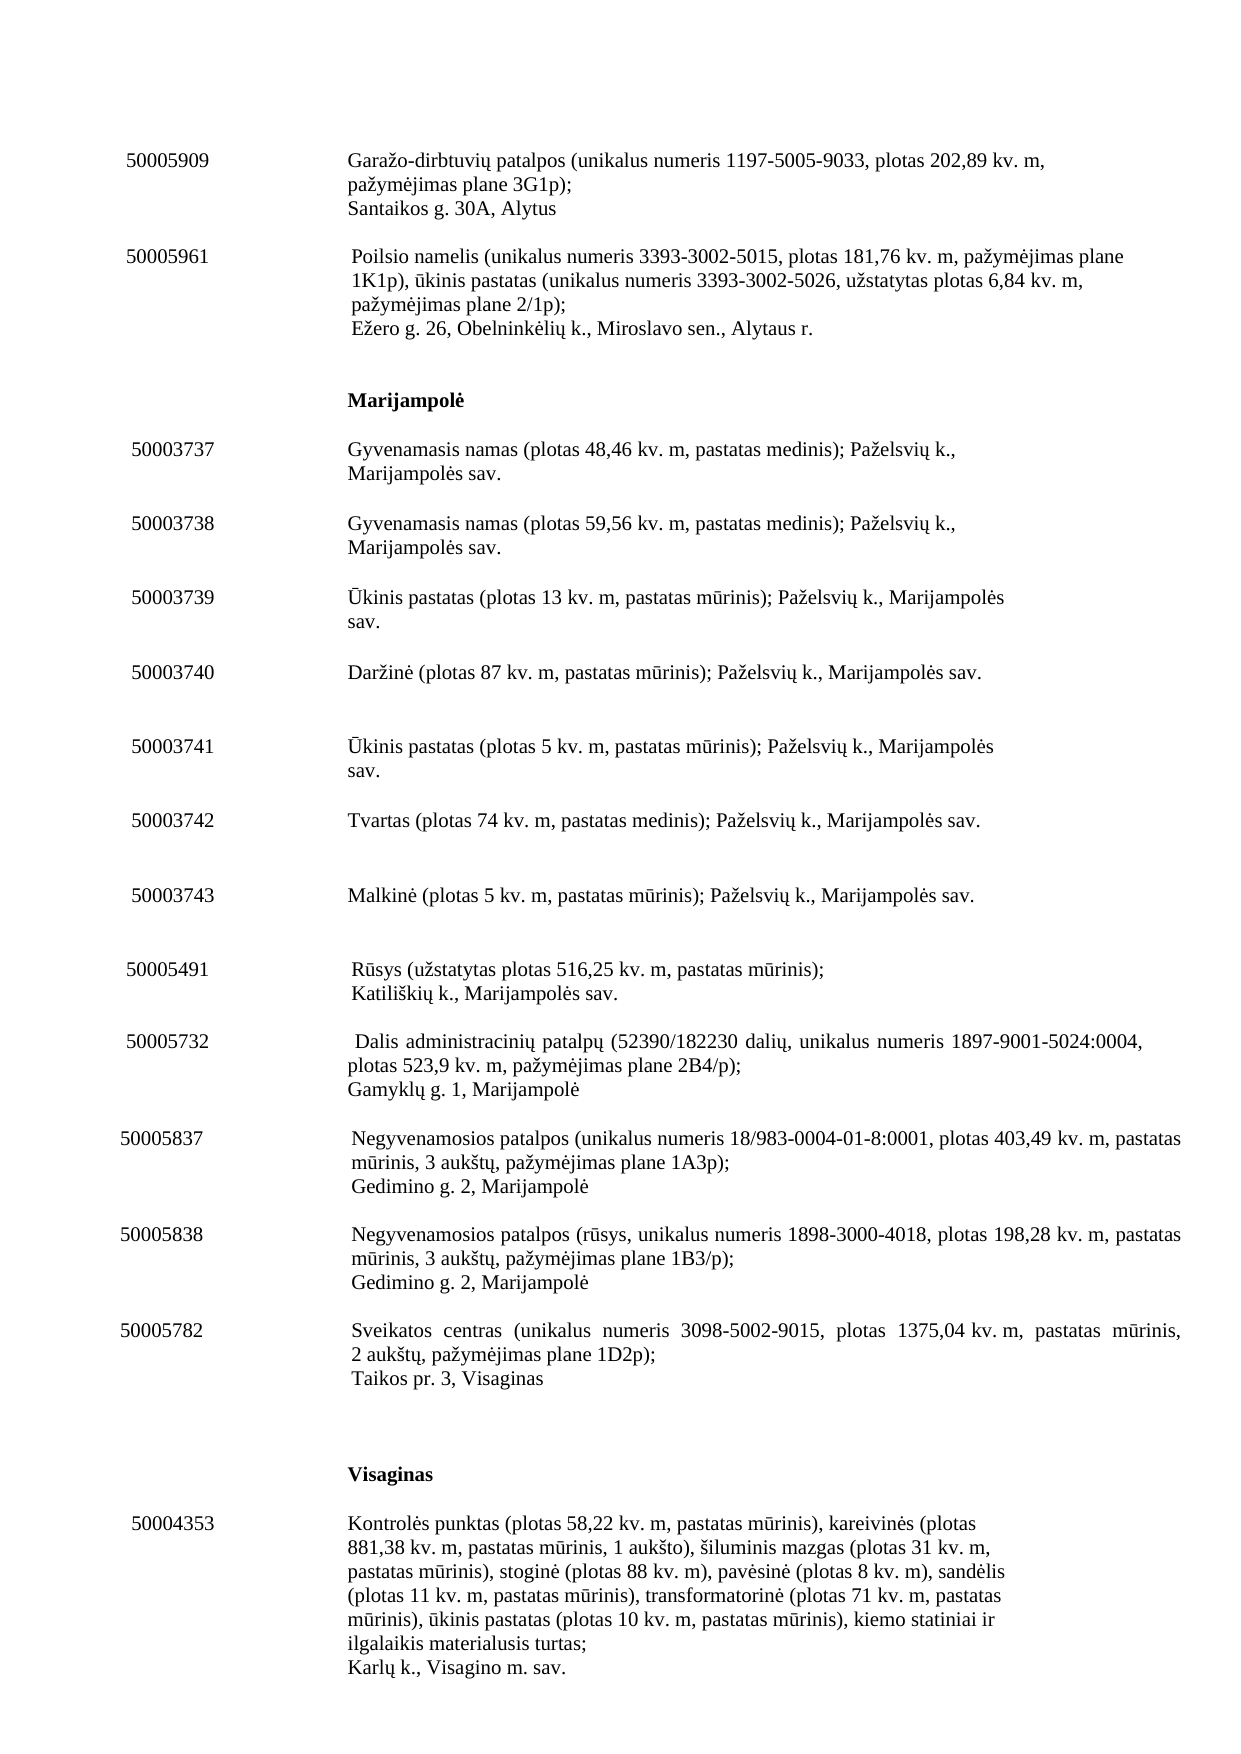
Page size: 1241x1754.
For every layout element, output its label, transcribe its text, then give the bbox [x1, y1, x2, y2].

table_cell [1193, 660, 1211, 710]
table_cell [1163, 244, 1170, 364]
table_cell [1163, 859, 1170, 883]
table_cell 50005837 Negyvenamosios patalpos (unikalus numeris 18/983-0004-01-8:0001, plotas 403,49 kv. m, pastatas mūrinis, 3 aukštų, pažymėjimas plane 1A3p); Gedimino g. 2, Marijampolė [101, 1126, 1192, 1222]
table_cell [101, 883, 114, 933]
table_cell [101, 710, 114, 734]
table_cell [1170, 1486, 1192, 1511]
table_cell [115, 220, 1155, 244]
table_cell [1163, 436, 1170, 487]
table_cell [1163, 1029, 1170, 1126]
table_cell [1155, 660, 1163, 710]
table_cell [1193, 244, 1211, 364]
table_cell [1163, 808, 1170, 859]
table_cell [1163, 784, 1170, 808]
table_cell [1155, 636, 1163, 659]
table_cell [101, 808, 114, 859]
table_cell 50005732 [115, 1029, 336, 1126]
table_cell [115, 561, 1155, 585]
table_cell [101, 660, 114, 710]
table_cell [1193, 859, 1211, 883]
table_cell [1037, 585, 1148, 636]
table_cell 50005491 [115, 957, 336, 1029]
table_cell [1163, 933, 1170, 957]
table_cell [1193, 1318, 1211, 1414]
table_cell [115, 1463, 336, 1486]
table_cell [1163, 883, 1170, 933]
table_cell [1148, 436, 1155, 487]
table_cell [1163, 388, 1170, 412]
table_cell [1155, 244, 1163, 364]
table_cell [115, 1486, 1155, 1511]
table_cell [1155, 413, 1163, 436]
table_cell [1170, 1511, 1192, 1679]
table_cell [1193, 364, 1211, 388]
table_cell [1170, 364, 1192, 388]
table_cell [1193, 1029, 1211, 1126]
table_cell [1170, 1438, 1192, 1462]
table_cell [101, 636, 114, 659]
table_cell [1148, 660, 1155, 710]
table_cell [1163, 1486, 1170, 1511]
table_cell [1155, 364, 1163, 388]
table_cell [1163, 710, 1170, 734]
table_cell [1170, 1414, 1192, 1438]
table_cell [101, 933, 114, 957]
table_cell [1163, 734, 1170, 784]
table_cell [1170, 388, 1192, 412]
table_cell [1148, 734, 1155, 784]
table_cell [1193, 1414, 1211, 1438]
table_cell [1155, 148, 1163, 220]
table_cell [1193, 957, 1211, 1029]
table_cell [101, 957, 114, 1029]
table_cell 50005909 [115, 148, 336, 220]
table_cell [1170, 660, 1192, 710]
table_cell [1170, 1029, 1192, 1126]
table_cell [1155, 710, 1163, 734]
table_cell [101, 364, 114, 388]
table_cell [1193, 436, 1211, 487]
table_cell [1163, 148, 1170, 220]
table_cell [1170, 957, 1192, 1029]
table_cell [1155, 1414, 1163, 1438]
table_cell [1163, 660, 1170, 710]
table_cell Poilsio namelis (unikalus numeris 3393-3002-5015, plotas 181,76 kv. m, pažymėjimas plane 1K1p), ūkinis pastatas (unikalus numeris 3393-3002-5026, užstatytas plotas 6,84 kv. m, pažymėjimas plane 2/1p); Ežero g. 26, Obelninkėlių k., Miroslavo sen., Alytaus r. [336, 244, 1155, 364]
table_cell [1170, 933, 1192, 957]
table_cell [1148, 883, 1155, 933]
table_cell [1170, 413, 1192, 436]
table_cell 50003743 [115, 883, 336, 933]
table_cell [1170, 636, 1192, 659]
table_cell [1155, 1029, 1163, 1126]
table_cell [101, 511, 114, 561]
table_cell [101, 734, 114, 784]
table_cell [1193, 561, 1211, 585]
table_cell [1155, 388, 1163, 412]
table_cell [1163, 1414, 1170, 1438]
table_cell Daržinė (plotas 87 kv. m, pastatas mūrinis); Paželsvių k., Marijampolės sav. [336, 660, 1037, 710]
table_cell [1170, 244, 1192, 364]
table_cell [1193, 1511, 1211, 1679]
table_cell [1037, 734, 1148, 784]
table_cell [101, 244, 114, 364]
table_cell [1163, 1511, 1170, 1679]
table_cell [101, 1463, 114, 1486]
table_cell [1170, 561, 1192, 585]
table_cell [101, 1511, 114, 1679]
table_cell [1193, 487, 1211, 511]
table_cell [1170, 220, 1192, 244]
table_cell [1163, 957, 1170, 1029]
table_cell [1155, 859, 1163, 883]
table_cell [1170, 734, 1192, 784]
table_cell [1163, 364, 1170, 388]
table_cell Kontrolės punktas (plotas 58,22 kv. m, pastatas mūrinis), kareivinės (plotas 881,38 kv. m, pastatas mūrinis, 1 aukšto), šiluminis mazgas (plotas 31 kv. m, pastatas mūrinis), stoginė (plotas 88 kv. m), pavėsinė (plotas 8 kv. m), sandėlis (plotas 11 kv. m, pastatas mūrinis), transformatorinė (plotas 71 kv. m, pastatas mūrinis), ūkinis pastatas (plotas 10 kv. m, pastatas mūrinis), kiemo statiniai ir ilgalaikis materialusis turtas; Karlų k., Visagino m. sav. [336, 1511, 1037, 1679]
table_cell [101, 413, 114, 436]
table_cell [336, 1414, 1155, 1438]
table_cell [1163, 1463, 1170, 1486]
table_cell [1170, 487, 1192, 511]
table_cell 50005961 [115, 244, 336, 364]
table_cell 50003739 [115, 585, 336, 636]
table_cell 50003740 [115, 660, 336, 710]
table_cell [1193, 636, 1211, 659]
table_cell [115, 784, 1155, 808]
table_cell [1170, 585, 1192, 636]
table_cell [1155, 1511, 1163, 1679]
table_cell [101, 220, 114, 244]
table_cell [1170, 808, 1192, 859]
table_cell [101, 561, 114, 585]
table_cell Marijampolė [336, 388, 1155, 412]
table_cell [1193, 1126, 1211, 1222]
table_cell [1155, 1486, 1163, 1511]
table_cell [1163, 413, 1170, 436]
table_cell 50004353 [115, 1511, 336, 1679]
table_cell [1148, 808, 1155, 859]
table_cell [101, 487, 114, 511]
table_cell [1155, 808, 1163, 859]
table_cell [1155, 784, 1163, 808]
table_cell [115, 1438, 1155, 1462]
table_cell Gyvenamasis namas (plotas 59,56 kv. m, pastatas medinis); Paželsvių k., Marijampolės sav. [336, 511, 1037, 561]
table_cell Malkinė (plotas 5 kv. m, pastatas mūrinis); Paželsvių k., Marijampolės sav. [336, 883, 1037, 933]
table_cell [1155, 561, 1163, 585]
table_cell [1193, 784, 1211, 808]
table_cell [1193, 734, 1211, 784]
table_cell [1193, 511, 1211, 561]
table_cell [1155, 734, 1163, 784]
table_cell [1155, 487, 1163, 511]
table_cell [1163, 511, 1170, 561]
table_cell [1170, 784, 1192, 808]
table_cell [115, 1414, 336, 1438]
table_cell [1163, 561, 1170, 585]
table_cell 50003741 [115, 734, 336, 784]
table_cell [1193, 220, 1211, 244]
table_cell 50003738 [115, 511, 336, 561]
table_cell [101, 1486, 114, 1511]
table_cell [1193, 808, 1211, 859]
table_cell Gyvenamasis namas (plotas 48,46 kv. m, pastatas medinis); Paželsvių k., Marijampolės sav. [336, 436, 1037, 487]
table_cell [1193, 1222, 1211, 1318]
table_cell Visaginas [336, 1463, 1155, 1486]
table_cell Rūsys (užstatytas plotas 516,25 kv. m, pastatas mūrinis); Katiliškių k., Marijampolės sav. [336, 957, 1155, 1029]
table_cell [1037, 660, 1148, 710]
table_cell [1193, 1463, 1211, 1486]
table_cell [115, 933, 1155, 957]
table_cell [1037, 883, 1148, 933]
table_cell [1193, 1438, 1211, 1462]
table_cell [1037, 808, 1148, 859]
table_cell [1193, 585, 1211, 636]
table_cell [1155, 957, 1163, 1029]
table_cell [1148, 511, 1155, 561]
table_cell [1037, 436, 1148, 487]
table_cell [1170, 1463, 1192, 1486]
table_cell [101, 1029, 114, 1126]
table_cell [1163, 1438, 1170, 1462]
table_cell [1163, 636, 1170, 659]
table_cell [1163, 487, 1170, 511]
table_cell [1148, 585, 1155, 636]
table_cell 50003737 [115, 436, 336, 487]
table_cell [101, 1438, 114, 1462]
table_cell [1037, 511, 1148, 561]
table_cell [1193, 1486, 1211, 1511]
table_cell [101, 436, 114, 487]
table_cell [1193, 388, 1211, 412]
table_cell [115, 859, 1155, 883]
table_cell [1155, 511, 1163, 561]
table_cell [101, 388, 114, 412]
table_cell [115, 636, 1155, 659]
table_cell Ūkinis pastatas (plotas 13 kv. m, pastatas mūrinis); Paželsvių k., Marijampolės sav. [336, 585, 1037, 636]
table_cell [1163, 585, 1170, 636]
table_cell [1193, 413, 1211, 436]
table_cell [115, 388, 336, 412]
table_cell [1170, 710, 1192, 734]
table_cell [1193, 148, 1211, 220]
table_cell [1155, 933, 1163, 957]
table_cell 50003742 [115, 808, 336, 859]
table_cell 50005782 Sveikatos centras (unikalus numeris 3098-5002-9015, plotas 1375,04 kv. m, pastatas mūrinis, 2 aukštų, pažymėjimas plane 1D2p); Taikos pr. 3, Visaginas [101, 1318, 1192, 1414]
table_cell Ūkinis pastatas (plotas 5 kv. m, pastatas mūrinis); Paželsvių k., Marijampolės sav. [336, 734, 1037, 784]
table_cell [1170, 511, 1192, 561]
table_cell [1163, 220, 1170, 244]
table_cell [101, 784, 114, 808]
table_cell [1193, 883, 1211, 933]
table_cell [1155, 436, 1163, 487]
table_cell [101, 148, 114, 220]
table_cell Garažo-dirbtuvių patalpos (unikalus numeris 1197-5005-9033, plotas 202,89 kv. m, pažymėjimas plane 3G1p); Santaikos g. 30A, Alytus [336, 148, 1155, 220]
table_cell [1155, 220, 1163, 244]
table_cell [1155, 1438, 1163, 1462]
table_cell [1037, 1511, 1148, 1679]
table_cell [101, 1414, 114, 1438]
table_cell [115, 710, 1155, 734]
table_cell [101, 859, 114, 883]
table_cell Dalis administracinių patalpų (52390/182230 dalių, unikalus numeris 1897-9001-5024:0004, plotas 523,9 kv. m, pažymėjimas plane 2B4/p); Gamyklų g. 1, Marijampolė [336, 1029, 1155, 1126]
table_cell [1193, 933, 1211, 957]
table_cell [101, 585, 114, 636]
table_cell [1148, 1511, 1155, 1679]
table_cell [1155, 1463, 1163, 1486]
table_cell [1155, 883, 1163, 933]
table_cell [115, 364, 1155, 388]
table_cell [1155, 585, 1163, 636]
table_cell [1170, 436, 1192, 487]
table_cell [1170, 148, 1192, 220]
table_cell [1170, 883, 1192, 933]
table_cell [115, 413, 1155, 436]
table_cell [1170, 859, 1192, 883]
table_cell Tvartas (plotas 74 kv. m, pastatas medinis); Paželsvių k., Marijampolės sav. [336, 808, 1037, 859]
table_cell [115, 487, 1155, 511]
table_cell [1193, 710, 1211, 734]
table_cell 50005838 Negyvenamosios patalpos (rūsys, unikalus numeris 1898-3000-4018, plotas 198,28 kv. m, pastatas mūrinis, 3 aukštų, pažymėjimas plane 1B3/p); Gedimino g. 2, Marijampolė [101, 1222, 1192, 1318]
